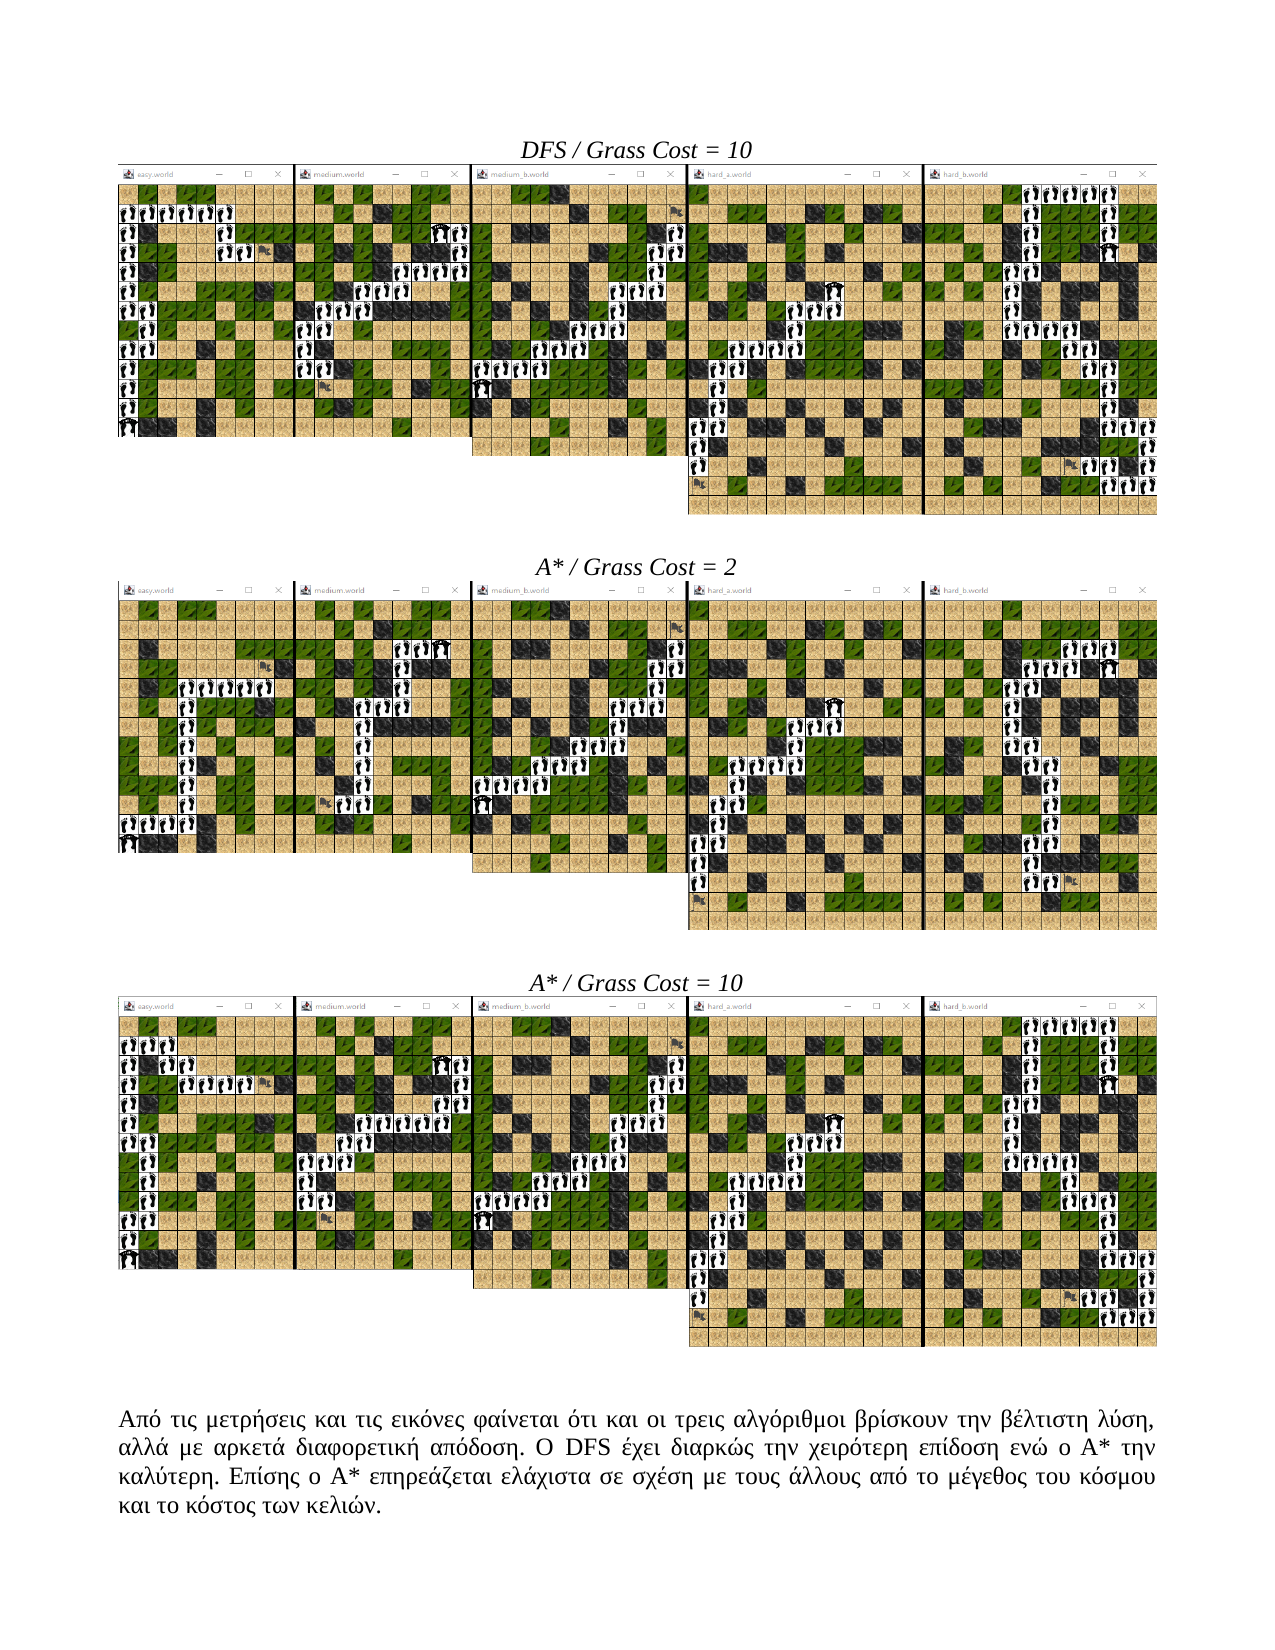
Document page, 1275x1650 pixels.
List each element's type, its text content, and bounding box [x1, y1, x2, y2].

text A* / Grass Cost = 2 [118, 552, 1157, 581]
text DFS / Grass Cost = 10 [118, 136, 1157, 164]
text A* / Grass Cost = 10 [118, 968, 1157, 996]
picture [118, 581, 1157, 930]
picture [118, 996, 1157, 1347]
text Από τις μετρήσεις και τις εικόνες φαίνεται ότι και οι τρεις αλγόριθμοι βρίσκουν την βέλτιστη λύση, αλλά με αρκετά διαφορετική απόδοση. Ο DFS έχει διαρκώς την χειρότερη επίδοση ενώ ο Α* την καλύτερη. Επίσης ο A* επηρεάζεται ελάχιστα σε σχέση με τους άλλους από το μέγεθος του κόσμου και το κόστος των κελιών. [118, 1404, 1157, 1519]
picture [118, 164, 1157, 515]
